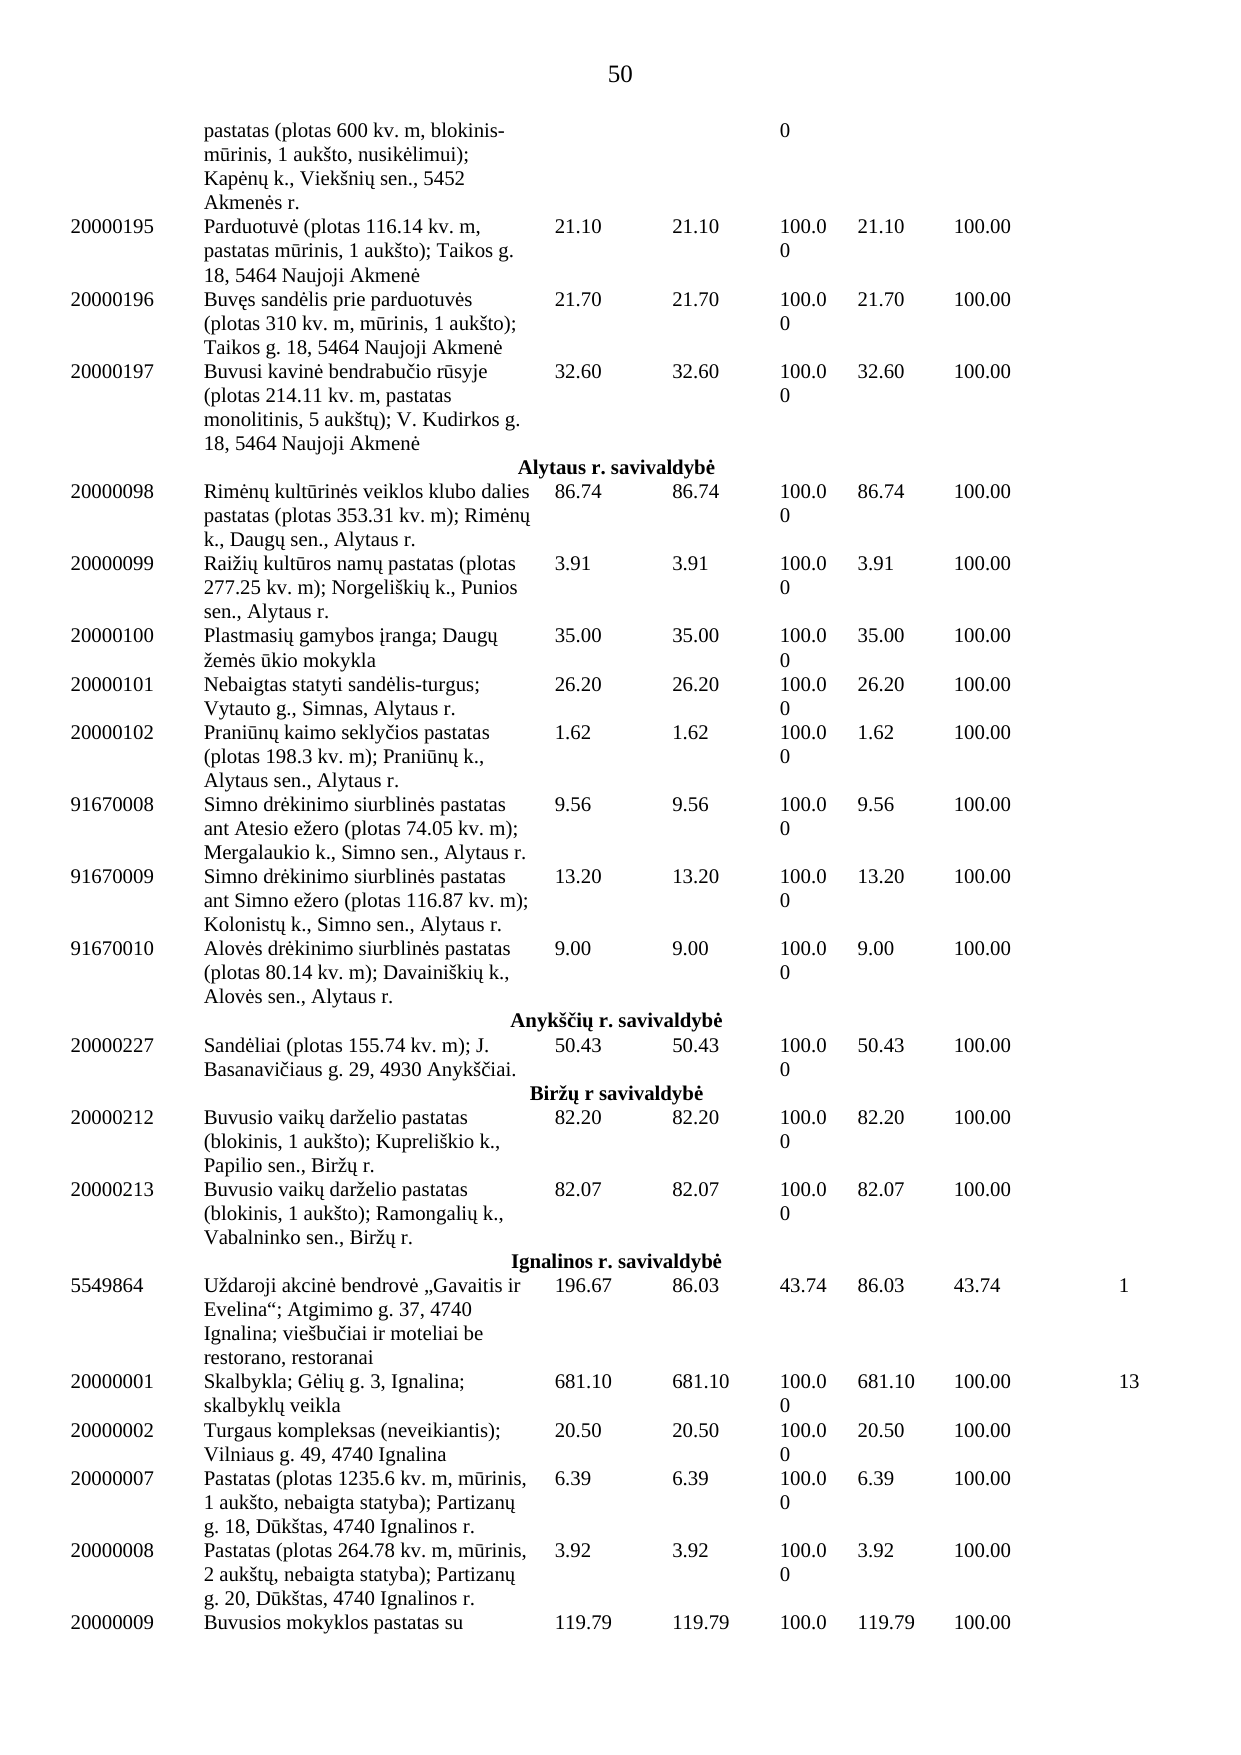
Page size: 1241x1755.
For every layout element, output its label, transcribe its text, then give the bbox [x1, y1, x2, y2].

table_cell 82.20 [543, 1105, 661, 1177]
table_cell 20.50 [661, 1418, 768, 1466]
table_cell 20000227 [59, 1033, 192, 1081]
table_cell [1161, 214, 1174, 287]
table_cell 100.00 [768, 1177, 846, 1249]
table_cell 100.00 [768, 1466, 846, 1538]
table_cell 100.00 [768, 1033, 846, 1081]
table_cell 100.00 [768, 864, 846, 936]
table_cell 91670009 [59, 864, 192, 936]
table_cell 21.10 [846, 214, 942, 287]
table_cell 100.00 [942, 864, 1107, 936]
table_cell Buvusio vaikų darželio pastatas (blokinis, 1 aukšto); Ramongalių k., Vabalninko sen., Biržų r. [192, 1177, 543, 1249]
table_cell [1107, 720, 1161, 792]
table_cell 100.00 [942, 551, 1107, 623]
table_cell 681.10 [661, 1369, 768, 1417]
table_cell 100.00 [768, 936, 846, 1008]
table_cell 20.50 [543, 1418, 661, 1466]
table_cell Buvęs sandėlis prie parduotuvės (plotas 310 kv. m, mūrinis, 1 aukšto); Taikos g. 18, 5464 Naujoji Akmenė [192, 287, 543, 359]
table_cell 100.0 [768, 1610, 846, 1634]
table_cell Anykščių r. savivaldybė [59, 1009, 1174, 1032]
table_cell [1161, 287, 1174, 359]
table_cell 9.56 [661, 792, 768, 864]
table_cell pastatas (plotas 600 kv. m, blokinis-mūrinis, 1 aukšto, nusikėlimui); Kapėnų k., Viekšnių sen., 5452 Akmenės r. [192, 118, 543, 214]
table_cell 21.70 [661, 287, 768, 359]
table_cell 9.56 [543, 792, 661, 864]
table_cell [1107, 672, 1161, 720]
table_cell 9.56 [846, 792, 942, 864]
table_cell Simno drėkinimo siurblinės pastatas ant Atesio ežero (plotas 74.05 kv. m); Mergalaukio k., Simno sen., Alytaus r. [192, 792, 543, 864]
table_cell 100.00 [942, 1177, 1107, 1249]
table_cell 20000101 [59, 672, 192, 720]
table_cell Parduotuvė (plotas 116.14 kv. m, pastatas mūrinis, 1 aukšto); Taikos g. 18, 5464 Naujoji Akmenė [192, 214, 543, 287]
table_cell 100.00 [768, 1538, 846, 1610]
table_cell [1161, 1033, 1174, 1081]
table_cell 20000001 [59, 1369, 192, 1417]
table_cell Turgaus kompleksas (neveikiantis); Vilniaus g. 49, 4740 Ignalina [192, 1418, 543, 1466]
table_cell 100.00 [768, 720, 846, 792]
table_cell 3.91 [846, 551, 942, 623]
table_cell [1161, 1610, 1174, 1634]
table_cell [1107, 1538, 1161, 1610]
table_cell 82.07 [661, 1177, 768, 1249]
table_cell [59, 118, 192, 214]
table_cell Biržų r savivaldybė [59, 1081, 1174, 1105]
table_cell 9.00 [543, 936, 661, 1008]
table_cell 32.60 [846, 359, 942, 455]
table_cell 100.00 [768, 287, 846, 359]
table_cell 119.79 [543, 1610, 661, 1634]
table_cell 1.62 [543, 720, 661, 792]
table_cell 20000100 [59, 624, 192, 672]
table_cell 13.20 [543, 864, 661, 936]
table_cell [1107, 1610, 1161, 1634]
table_cell 43.74 [768, 1273, 846, 1369]
table_cell 13 [1107, 1369, 1161, 1417]
table_cell 1.62 [846, 720, 942, 792]
table_cell 20000196 [59, 287, 192, 359]
table_cell 43.74 [942, 1273, 1107, 1369]
table_cell 32.60 [661, 359, 768, 455]
table_cell 100.00 [768, 479, 846, 551]
table_cell 20000195 [59, 214, 192, 287]
table_cell 35.00 [543, 624, 661, 672]
table_cell 100.00 [942, 936, 1107, 1008]
table_cell 196.67 [543, 1273, 661, 1369]
table_cell Alytaus r. savivaldybė [59, 455, 1174, 479]
table_cell [1161, 551, 1174, 623]
table_cell 50.43 [661, 1033, 768, 1081]
table_cell 82.20 [661, 1105, 768, 1177]
table_cell [1161, 1105, 1174, 1177]
table_cell 100.00 [768, 1418, 846, 1466]
table_cell Alovės drėkinimo siurblinės pastatas (plotas 80.14 kv. m); Davainiškių k., Alovės sen., Alytaus r. [192, 936, 543, 1008]
table_cell 100.00 [942, 720, 1107, 792]
table_cell 26.20 [543, 672, 661, 720]
table_cell 82.07 [543, 1177, 661, 1249]
table_cell Skalbykla; Gėlių g. 3, Ignalina; skalbyklų veikla [192, 1369, 543, 1417]
table_cell Praniūnų kaimo seklyčios pastatas (plotas 198.3 kv. m); Praniūnų k., Alytaus sen., Alytaus r. [192, 720, 543, 792]
table_cell 3.92 [846, 1538, 942, 1610]
table_cell [1107, 479, 1161, 551]
table_cell Simno drėkinimo siurblinės pastatas ant Simno ežero (plotas 116.87 kv. m); Kolonistų k., Simno sen., Alytaus r. [192, 864, 543, 936]
table_cell [1107, 1177, 1161, 1249]
table_cell Raižių kultūros namų pastatas (plotas 277.25 kv. m); Norgeliškių k., Punios sen., Alytaus r. [192, 551, 543, 623]
table_cell 9.00 [661, 936, 768, 1008]
table_cell Buvusio vaikų darželio pastatas (blokinis, 1 aukšto); Kupreliškio k., Papilio sen., Biržų r. [192, 1105, 543, 1177]
table_cell 20000002 [59, 1418, 192, 1466]
table_cell [942, 118, 1107, 214]
table_cell 50.43 [543, 1033, 661, 1081]
table_cell 100.00 [942, 1418, 1107, 1466]
table_cell 119.79 [661, 1610, 768, 1634]
table_cell Uždaroji akcinė bendrovė „Gavaitis ir Evelina“; Atgimimo g. 37, 4740 Ignalina; viešbučiai ir moteliai be restorano, restoranai [192, 1273, 543, 1369]
table_cell Plastmasių gamybos įranga; Daugų žemės ūkio mokykla [192, 624, 543, 672]
table_cell [1107, 936, 1161, 1008]
table_cell 21.70 [846, 287, 942, 359]
table_cell [1161, 359, 1174, 455]
table_cell 100.00 [942, 359, 1107, 455]
table_cell [543, 118, 661, 214]
table_cell 20000008 [59, 1538, 192, 1610]
table_cell 3.91 [543, 551, 661, 623]
table_cell [1107, 118, 1161, 214]
table_cell 20000099 [59, 551, 192, 623]
table_cell [1161, 1369, 1174, 1417]
table_cell Pastatas (plotas 264.78 kv. m, mūrinis, 2 aukštų, nebaigta statyba); Partizanų g. 20, Dūkštas, 4740 Ignalinos r. [192, 1538, 543, 1610]
table_cell 100.00 [942, 214, 1107, 287]
table_cell 100.00 [942, 479, 1107, 551]
table_cell 86.74 [846, 479, 942, 551]
table_cell [1161, 792, 1174, 864]
table_cell 5549864 [59, 1273, 192, 1369]
table_cell [1161, 1418, 1174, 1466]
table_cell 13.20 [661, 864, 768, 936]
table_cell 100.00 [768, 551, 846, 623]
table_cell 86.03 [661, 1273, 768, 1369]
table_cell [1161, 479, 1174, 551]
table_cell 1 [1107, 1273, 1161, 1369]
table_cell 82.20 [846, 1105, 942, 1177]
table_cell 681.10 [846, 1369, 942, 1417]
table_cell 100.00 [942, 1538, 1107, 1610]
table_cell 50.43 [846, 1033, 942, 1081]
table_cell [1161, 720, 1174, 792]
table_cell 20000212 [59, 1105, 192, 1177]
table_cell 20000197 [59, 359, 192, 455]
table_cell [1107, 1033, 1161, 1081]
table_cell [1107, 359, 1161, 455]
table_cell Buvusi kavinė bendrabučio rūsyje (plotas 214.11 kv. m, pastatas monolitinis, 5 aukštų); V. Kudirkos g. 18, 5464 Naujoji Akmenė [192, 359, 543, 455]
table_cell 100.00 [942, 624, 1107, 672]
table_cell [1161, 1538, 1174, 1610]
table_cell 100.00 [942, 1610, 1107, 1634]
table_cell 86.03 [846, 1273, 942, 1369]
table_cell 6.39 [543, 1466, 661, 1538]
table_cell [1107, 1418, 1161, 1466]
table_cell 32.60 [543, 359, 661, 455]
table_cell Nebaigtas statyti sandėlis-turgus; Vytauto g., Simnas, Alytaus r. [192, 672, 543, 720]
table_cell 91670008 [59, 792, 192, 864]
table_cell 100.00 [768, 624, 846, 672]
table_cell 20000102 [59, 720, 192, 792]
table_cell 100.00 [942, 1033, 1107, 1081]
table_cell 681.10 [543, 1369, 661, 1417]
table_cell 100.00 [942, 1369, 1107, 1417]
table_cell 100.00 [768, 792, 846, 864]
table_cell 86.74 [661, 479, 768, 551]
table_cell [1107, 214, 1161, 287]
table_cell [1161, 1177, 1174, 1249]
table_cell 100.00 [942, 1105, 1107, 1177]
table_cell [1107, 1466, 1161, 1538]
table_cell Pastatas (plotas 1235.6 kv. m, mūrinis, 1 aukšto, nebaigta statyba); Partizanų g. 18, Dūkštas, 4740 Ignalinos r. [192, 1466, 543, 1538]
table_cell 100.00 [768, 1369, 846, 1417]
table_cell 20000213 [59, 1177, 192, 1249]
table_cell [1107, 864, 1161, 936]
table_cell Rimėnų kultūrinės veiklos klubo dalies pastatas (plotas 353.31 kv. m); Rimėnų k., Daugų sen., Alytaus r. [192, 479, 543, 551]
table_cell 3.92 [543, 1538, 661, 1610]
table_cell [1161, 624, 1174, 672]
table_cell 100.00 [768, 359, 846, 455]
table_cell 35.00 [846, 624, 942, 672]
table_cell [1107, 1105, 1161, 1177]
table_cell 20.50 [846, 1418, 942, 1466]
table_cell 0 [768, 118, 846, 214]
table_cell [1161, 672, 1174, 720]
table_cell 86.74 [543, 479, 661, 551]
table_cell [1161, 1466, 1174, 1538]
table_cell 3.92 [661, 1538, 768, 1610]
table_cell 100.00 [942, 792, 1107, 864]
table_cell 119.79 [846, 1610, 942, 1634]
table_cell [1107, 551, 1161, 623]
table_cell 26.20 [661, 672, 768, 720]
table_cell 21.10 [543, 214, 661, 287]
table_cell [1161, 936, 1174, 1008]
table_cell 1.62 [661, 720, 768, 792]
table_cell [846, 118, 942, 214]
table_cell 100.00 [768, 1105, 846, 1177]
table_cell 3.91 [661, 551, 768, 623]
table_cell 100.00 [942, 1466, 1107, 1538]
table_cell 21.10 [661, 214, 768, 287]
table_cell [1161, 118, 1174, 214]
table_cell 6.39 [846, 1466, 942, 1538]
table_cell 20000009 [59, 1610, 192, 1634]
table_cell [661, 118, 768, 214]
table_cell [1161, 864, 1174, 936]
table_cell Ignalinos r. savivaldybė [59, 1249, 1174, 1273]
table_cell 82.07 [846, 1177, 942, 1249]
table_cell 100.00 [768, 214, 846, 287]
table_cell 26.20 [846, 672, 942, 720]
table_cell 13.20 [846, 864, 942, 936]
table_cell 100.00 [768, 672, 846, 720]
table_cell 9.00 [846, 936, 942, 1008]
table_cell Sandėliai (plotas 155.74 kv. m); J. Basanavičiaus g. 29, 4930 Anykščiai. [192, 1033, 543, 1081]
table_cell [1107, 287, 1161, 359]
table_cell 20000098 [59, 479, 192, 551]
table_cell [1107, 792, 1161, 864]
table_cell 35.00 [661, 624, 768, 672]
table_cell Buvusios mokyklos pastatas su [192, 1610, 543, 1634]
table_cell 20000007 [59, 1466, 192, 1538]
table_cell 100.00 [942, 287, 1107, 359]
table_cell [1161, 1273, 1174, 1369]
table_cell 100.00 [942, 672, 1107, 720]
table_cell 21.70 [543, 287, 661, 359]
table_cell [1107, 624, 1161, 672]
table_cell 91670010 [59, 936, 192, 1008]
table_cell 6.39 [661, 1466, 768, 1538]
